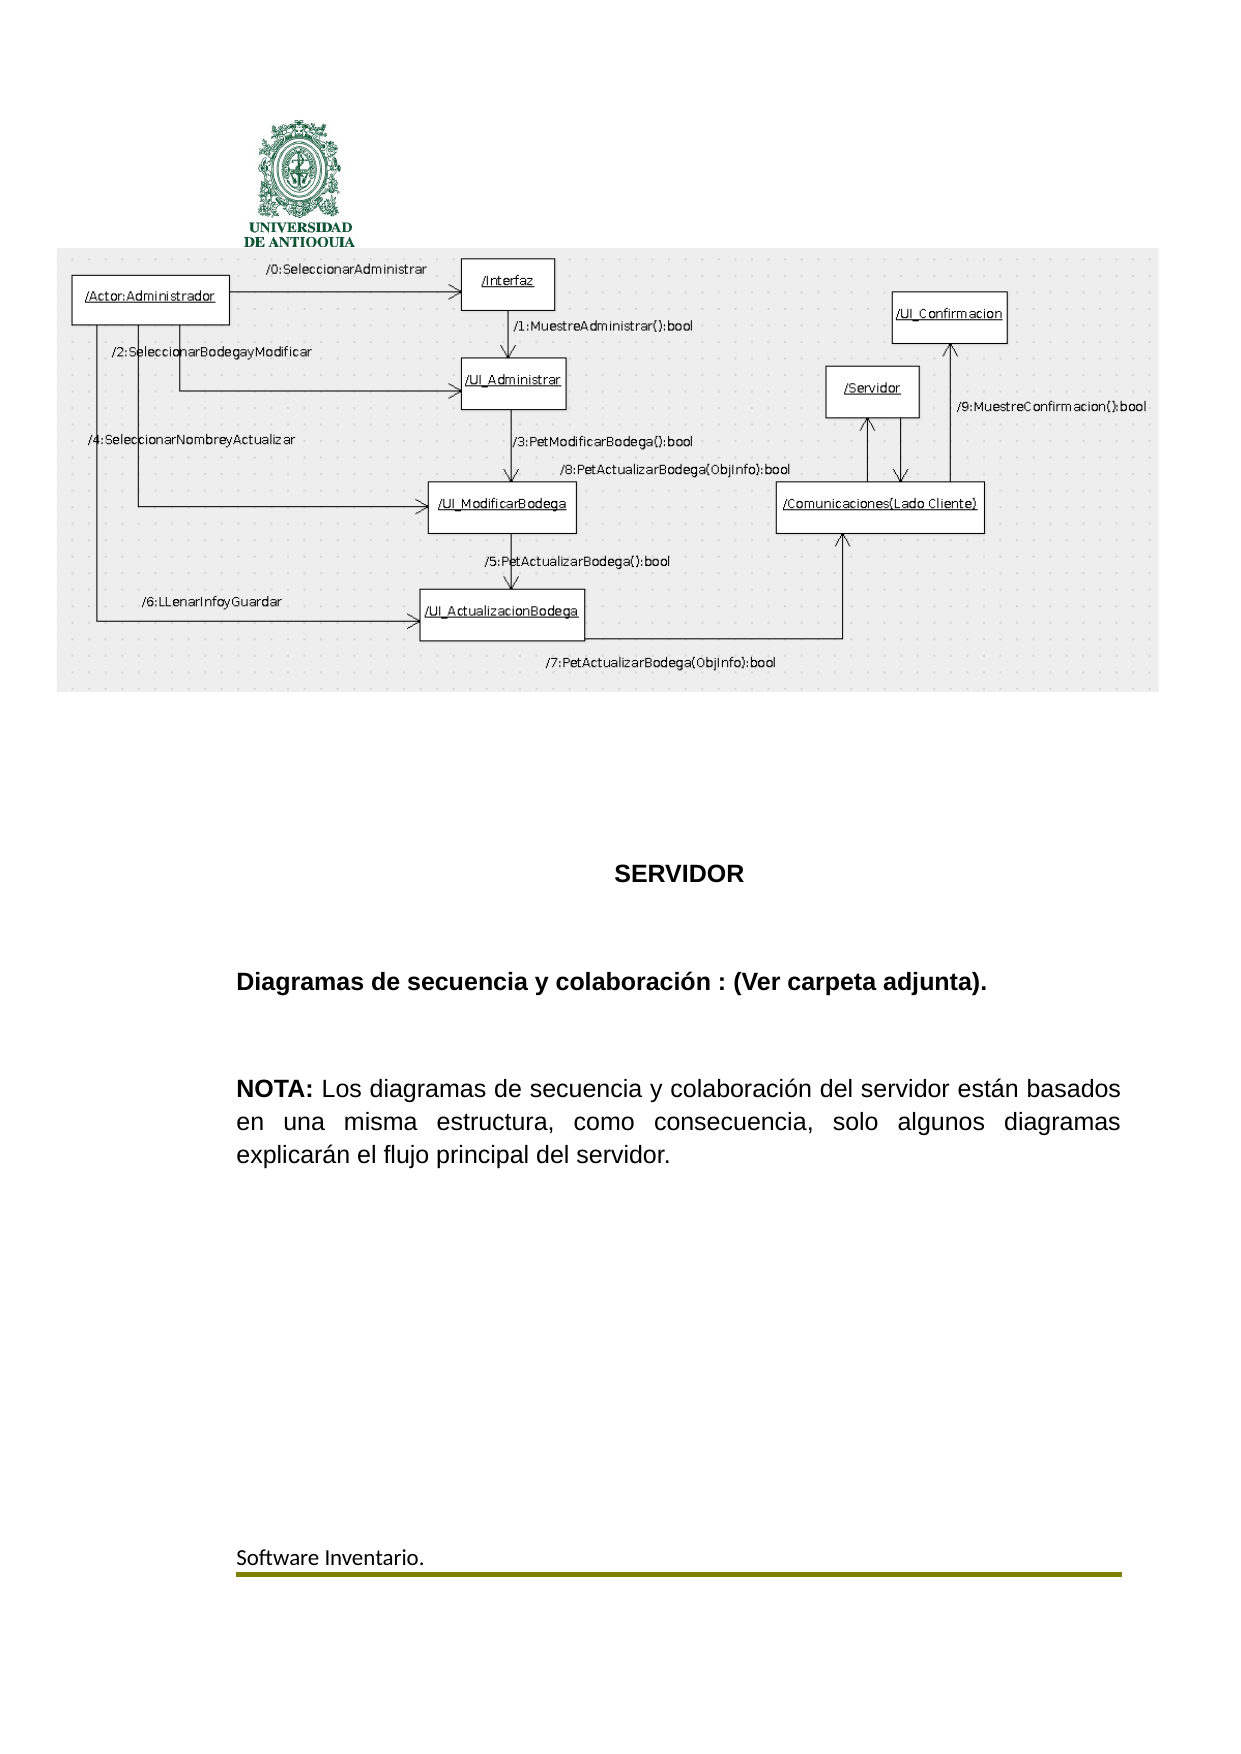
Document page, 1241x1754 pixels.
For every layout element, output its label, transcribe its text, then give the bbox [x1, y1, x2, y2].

text Diagramas de secuencia y colaboración : (Ver carpeta adjunta). [236, 967, 1122, 995]
picture [56, 248, 1159, 692]
text SERVIDOR [236, 859, 1122, 888]
picture [240, 117, 359, 247]
text NOTA: Los diagramas de secuencia y colaboración del servidor están basados en una misma estructura, como consecuencia, solo algunos diagramas explicarán el flujo principal del servidor. [236, 1074, 1122, 1169]
